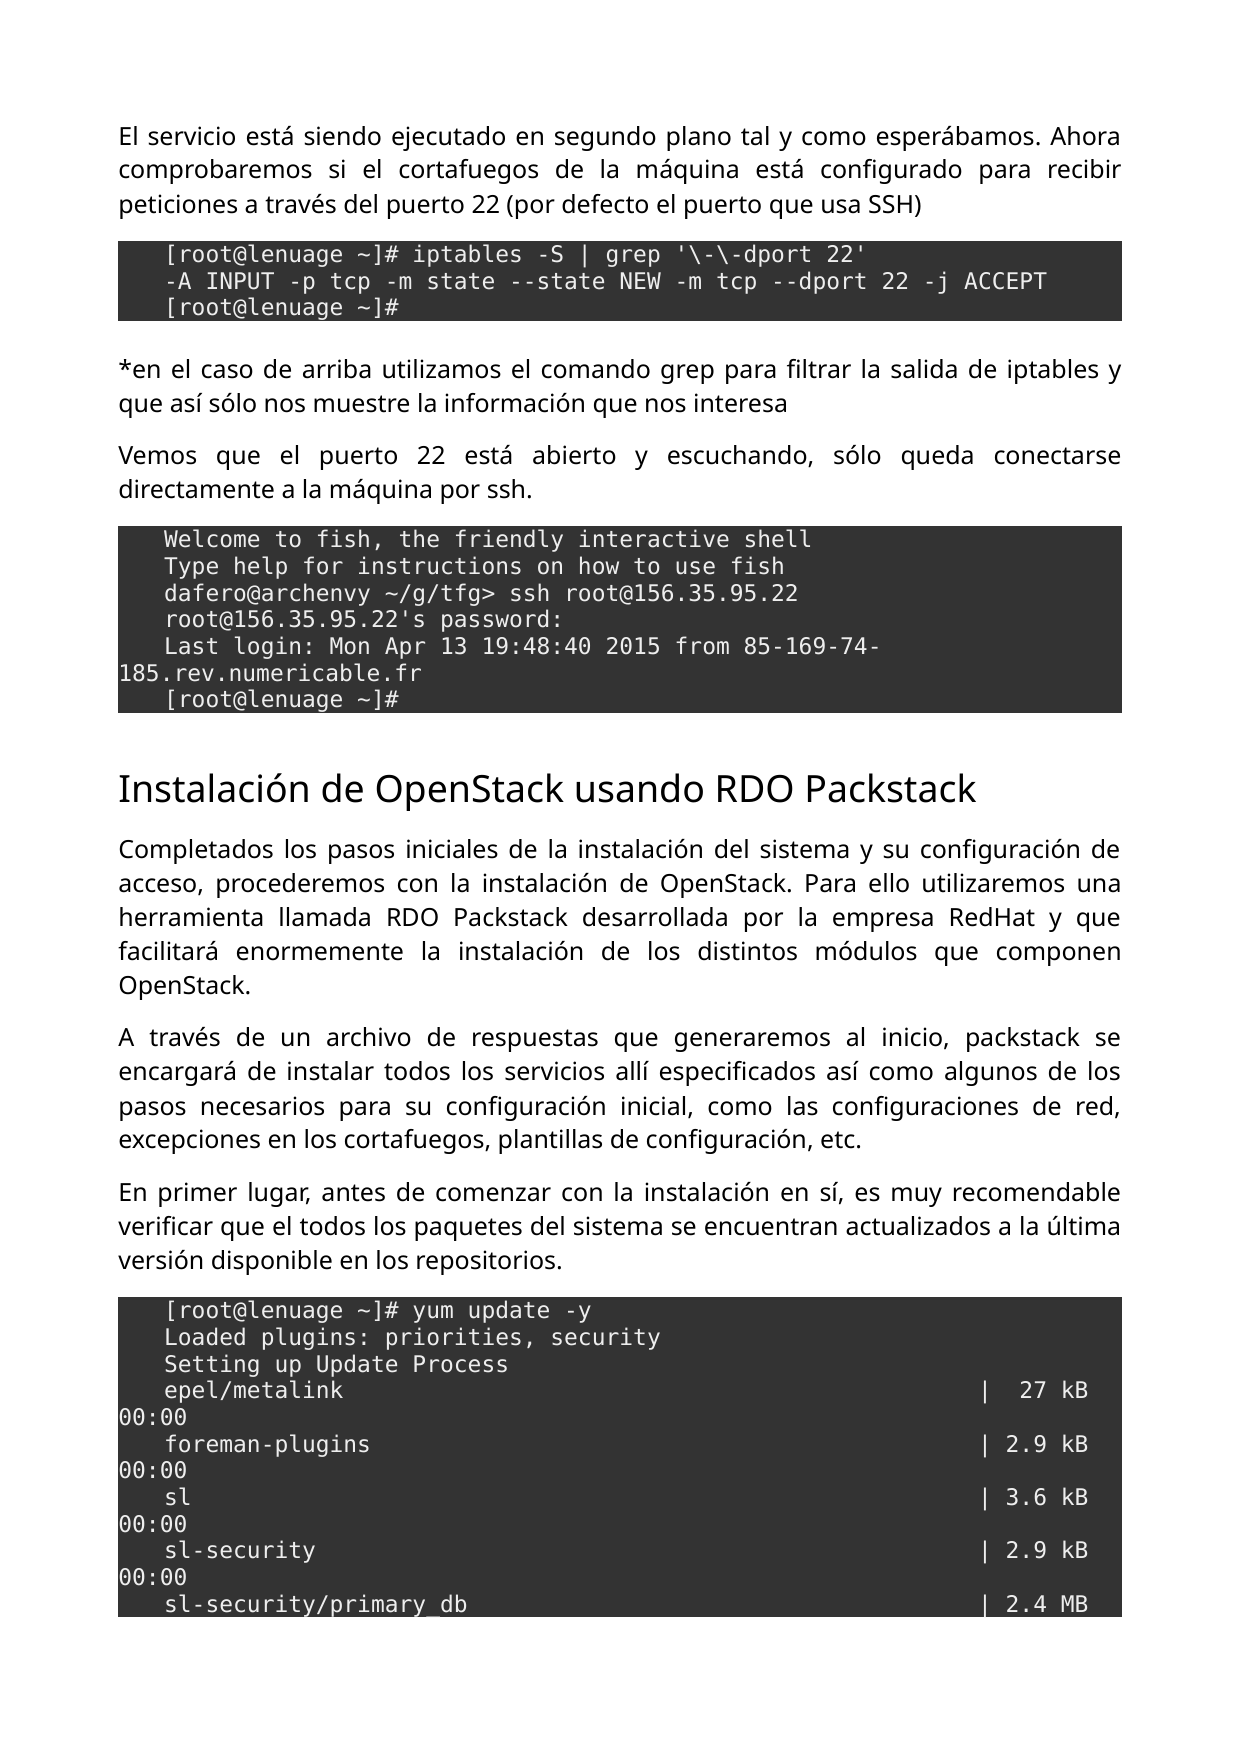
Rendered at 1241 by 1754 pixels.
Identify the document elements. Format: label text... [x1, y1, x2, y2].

text A través de un archivo de respuestas que generaremos al inicio, packstack se encargará de instalar todos los servicios allí especificados así como algunos de los pasos necesarios para su configuración inicial, como las configuraciones de red, excepciones en los cortafuegos, plantillas de configuración, etc. [118, 1020, 1122, 1156]
text sl-security/primary_db | 2.4 MB [118, 1591, 1122, 1617]
text En primer lugar, antes de comenzar con la instalación en sí, es muy recomendable verificar que el todos los paquetes del sistema se encuentran actualizados a la última versión disponible en los repositorios. [118, 1174, 1122, 1276]
text [root@lenuage ~]# yum update -y [118, 1297, 1122, 1324]
text *en el caso de arriba utilizamos el comando grep para filtrar la salida de iptables y que así sólo nos muestre la información que nos interesa [118, 351, 1122, 419]
text Welcome to fish, the friendly interactive shell [118, 526, 1122, 553]
text sl | 3.6 kB 00:00 [118, 1484, 1122, 1537]
text -A INPUT -p tcp -m state --state NEW -m tcp --dport 22 -j ACCEPT [118, 268, 1122, 294]
text dafero@archenvy ~/g/tfg> ssh root@156.35.95.22 [118, 580, 1122, 606]
text foreman-plugins | 2.9 kB 00:00 [118, 1431, 1122, 1484]
text root@156.35.95.22's password: [118, 606, 1122, 633]
text El servicio está siendo ejecutado en segundo plano tal y como esperábamos. Ahora comprobaremos si el cortafuegos de la máquina está configurado para recibir peticiones a través del puerto 22 (por defecto el puerto que usa SSH) [118, 118, 1122, 220]
text Completados los pasos iniciales de la instalación del sistema y su configuración de acceso, procederemos con la instalación de OpenStack. Para ello utilizaremos una herramienta llamada RDO Packstack desarrollada por la empresa RedHat y que facilitará enormemente la instalación de los distintos módulos que componen OpenStack. [118, 832, 1122, 1002]
text epel/metalink | 27 kB 00:00 [118, 1377, 1122, 1431]
text [root@lenuage ~]# [118, 294, 1122, 321]
text Type help for instructions on how to use fish [118, 553, 1122, 580]
text Setting up Update Process [118, 1351, 1122, 1377]
text sl-security | 2.9 kB 00:00 [118, 1537, 1122, 1591]
text Vemos que el puerto 22 está abierto y escuchando, sólo queda conectarse directamente a la máquina por ssh. [118, 437, 1122, 506]
text [root@lenuage ~]# [118, 686, 1122, 713]
text Loaded plugins: priorities, security [118, 1324, 1122, 1351]
text Last login: Mon Apr 13 19:48:40 2015 from 85-169-74-185.rev.numericable.fr [118, 633, 1122, 686]
text [root@lenuage ~]# iptables -S | grep '\-\-dport 22' [118, 241, 1122, 268]
subtitle Instalación de OpenStack usando RDO Packstack [118, 762, 1122, 813]
